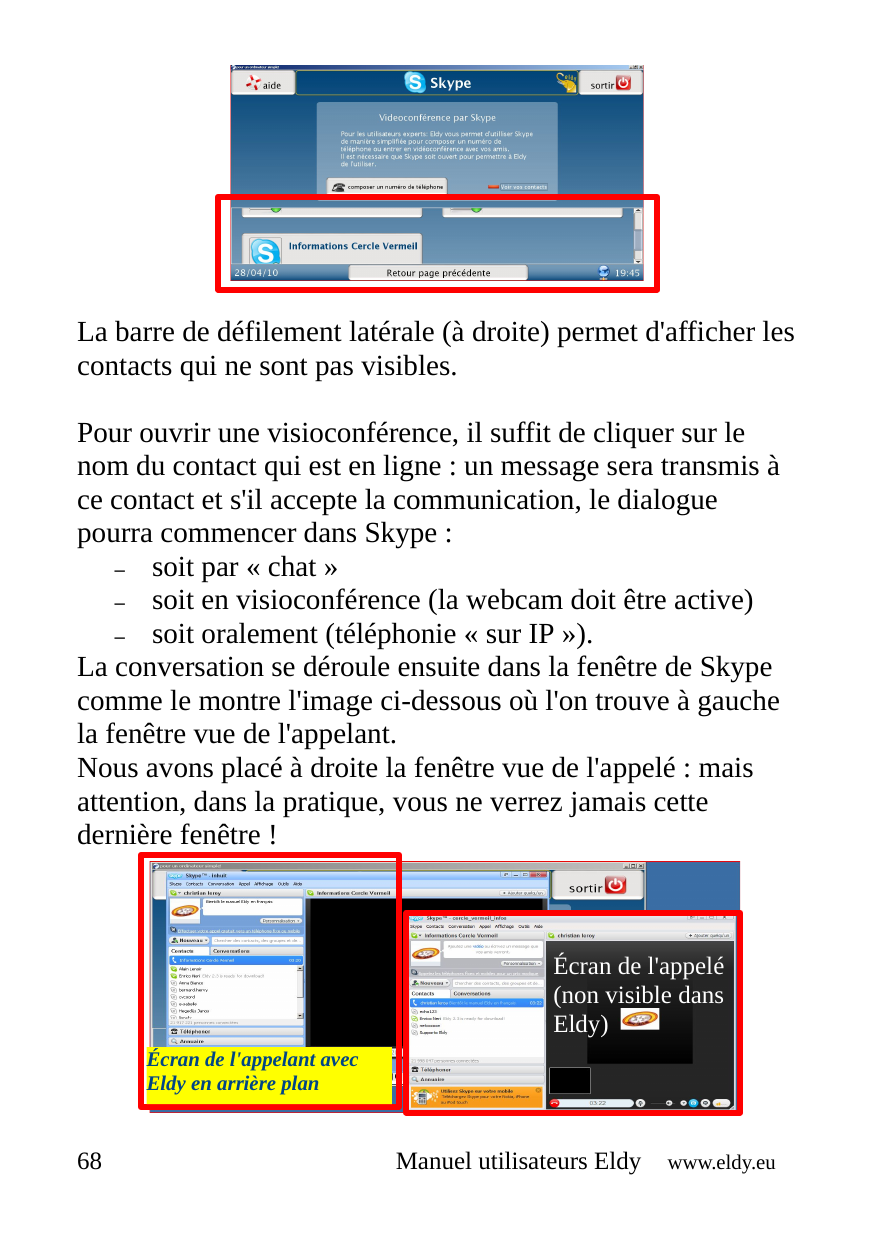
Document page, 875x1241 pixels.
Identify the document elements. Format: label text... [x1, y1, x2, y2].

list soit par « chat » [114, 549, 797, 582]
text Nous avons placé à droite la fenêtre vue de l'appelé : mais attention, dans la pratique, vous ne verrez jamais cette dernière fenêtre ! [77, 750, 797, 851]
picture [230, 200, 644, 281]
picture [149, 861, 741, 1113]
list soit oralement (téléphonie « sur IP »). [114, 616, 797, 649]
picture [149, 861, 396, 1104]
list soit en visioconférence (la webcam doit être active) [114, 582, 797, 616]
text La conversation se déroule ensuite dans la fenêtre de Skype comme le montre l'image ci-dessous où l'on trouve à gauche la fenêtre vue de l'appelant. [77, 649, 797, 750]
picture [230, 65, 644, 194]
text Pour ouvrir une visioconférence, il suffit de cliquer sur le nom du contact qui est en ligne : un message sera transmis à ce contact et s'il accepte la communication, le dialogue pourra commencer dans Skype : [77, 415, 797, 549]
text La barre de défilement latérale (à droite) permet d'afficher les contacts qui ne sont pas visibles. [77, 314, 797, 381]
picture [409, 916, 737, 1110]
